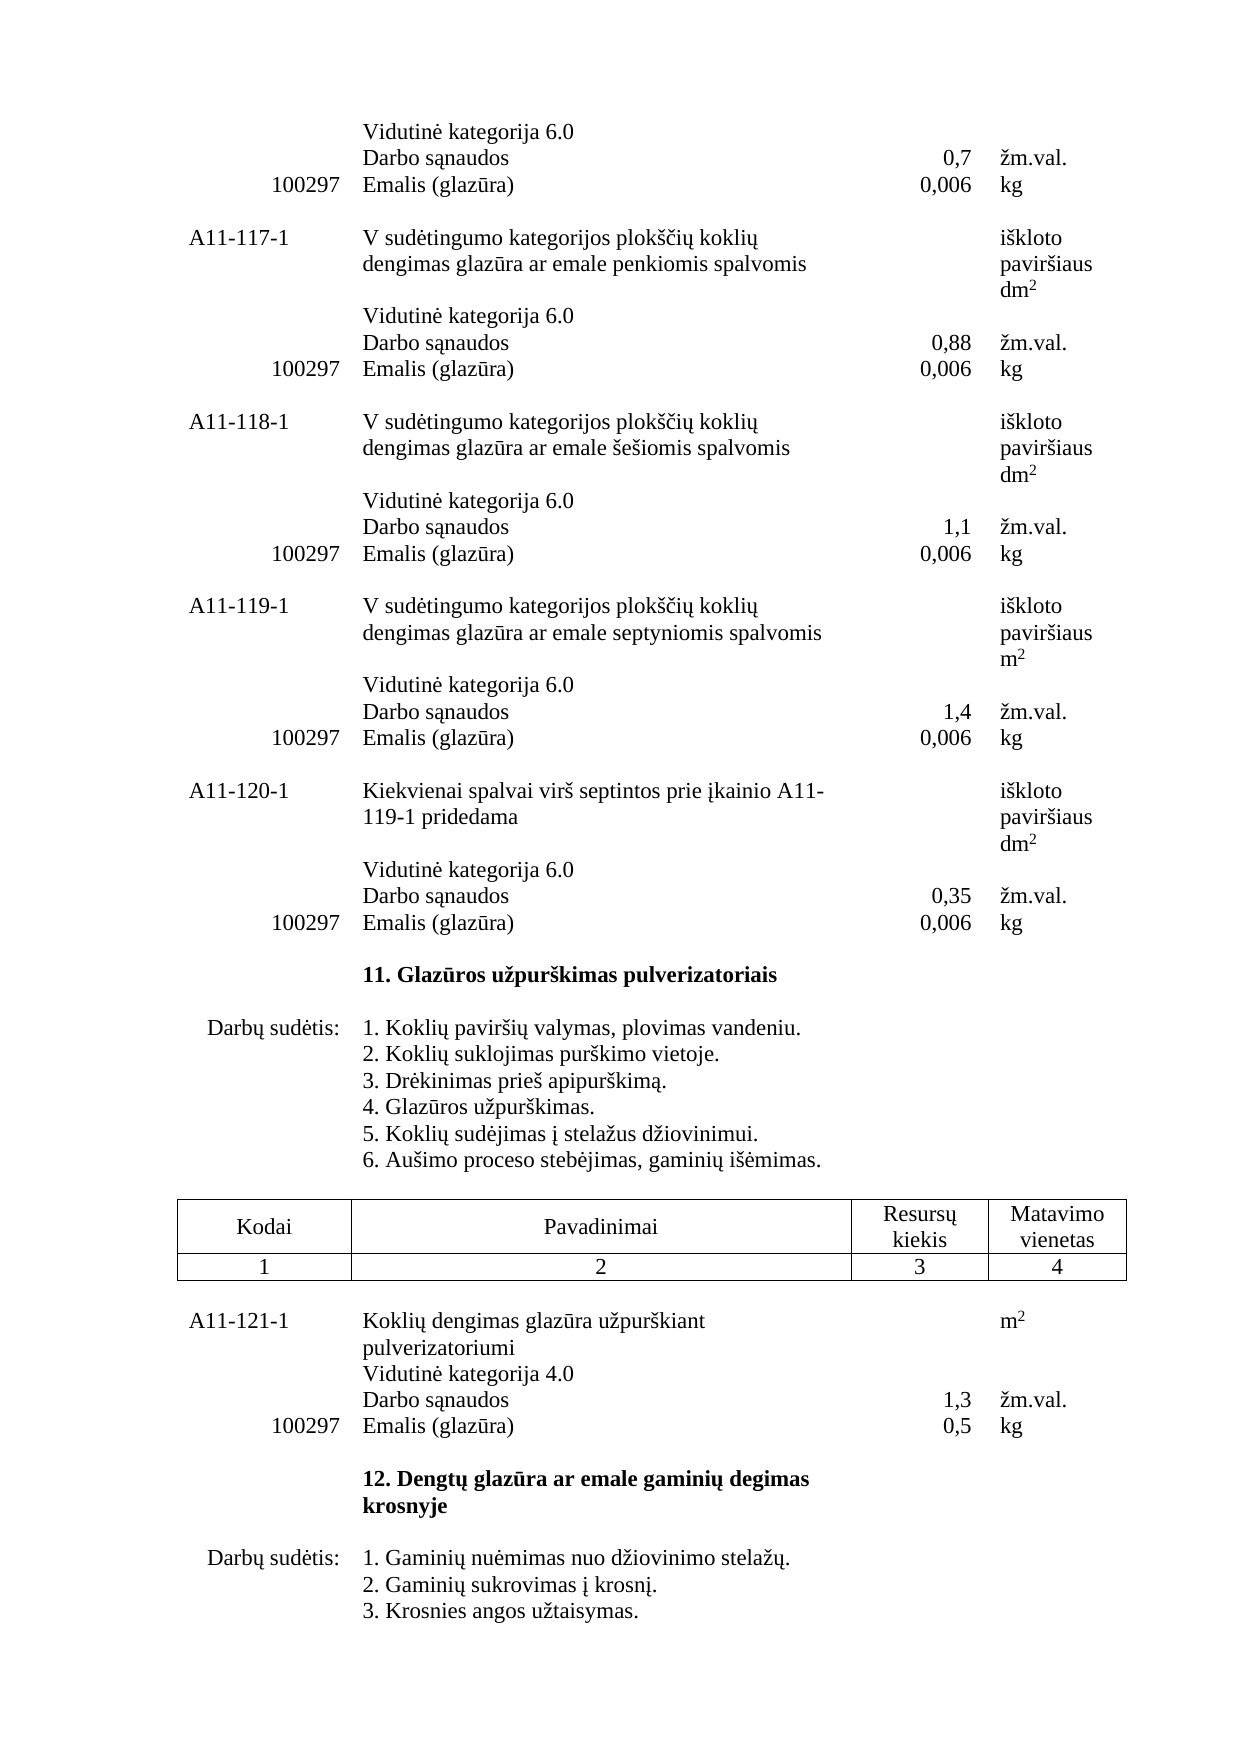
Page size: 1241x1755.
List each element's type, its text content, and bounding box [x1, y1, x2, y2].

table_cell [177, 883, 351, 909]
table_cell 12. Dengtų glazūra ar emale gaminių degimas krosnyje [351, 1465, 851, 1518]
table_cell [851, 1172, 988, 1199]
table_cell Darbo sąnaudos [351, 329, 851, 355]
table_cell 2. Koklių suklojimas purškimo vietoje. [351, 1041, 851, 1067]
table_cell Vidutinė kategorija 6.0 [351, 856, 851, 882]
table_cell žm.val. [989, 145, 1126, 171]
table_cell Emalis (glazūra) [351, 540, 851, 566]
table_cell [177, 382, 351, 408]
table_cell [989, 1146, 1126, 1172]
table_cell Darbo sąnaudos [351, 883, 851, 909]
table_cell 100297 [177, 355, 351, 382]
table_cell [851, 566, 988, 592]
table_cell iškloto paviršiaus dm2 [989, 408, 1126, 487]
table_cell [177, 487, 351, 513]
table_cell 3. Drėkinimas prieš apipurškimą. [351, 1067, 851, 1093]
table_cell 4. Glazūros užpurškimas. [351, 1093, 851, 1119]
table_cell kg [989, 171, 1126, 197]
table_cell [851, 408, 988, 487]
table_cell [851, 1360, 988, 1386]
table_cell [177, 1439, 351, 1465]
table_cell 2. Gaminių sukrovimas į krosnį. [351, 1571, 851, 1597]
table_cell Resursų kiekis [852, 1200, 988, 1252]
table_cell 0,88 [851, 329, 988, 355]
table_cell Vidutinė kategorija 6.0 [351, 118, 851, 144]
table_cell 1,1 [851, 514, 988, 540]
table_cell 1. Gaminių nuėmimas nuo džiovinimo stelažų. [351, 1544, 851, 1571]
table_cell Darbų sudėtis: [177, 1544, 351, 1571]
table_cell [851, 1041, 988, 1067]
table_cell [851, 1014, 988, 1041]
table_cell [989, 197, 1126, 223]
table_cell 0,006 [851, 724, 988, 751]
table_cell 100297 [177, 540, 351, 566]
table_cell 5. Koklių sudėjimas į stelažus džiovinimui. [351, 1120, 851, 1146]
table_cell [851, 1120, 988, 1146]
table_cell [851, 487, 988, 513]
table_cell Emalis (glazūra) [351, 171, 851, 197]
table_cell žm.val. [989, 698, 1126, 724]
table_cell [851, 751, 988, 777]
table_cell [989, 1544, 1126, 1571]
table_cell [989, 1067, 1126, 1093]
table_cell kg [989, 724, 1126, 751]
table_cell [177, 935, 351, 961]
table_cell [177, 1146, 351, 1172]
table_cell [177, 1465, 351, 1518]
table_cell A11-117-1 [177, 224, 351, 303]
table_cell 0,5 [851, 1413, 988, 1439]
table_cell iškloto paviršiaus dm2 [989, 777, 1126, 856]
table_cell [351, 566, 851, 592]
table_cell [351, 1172, 851, 1199]
table_cell [177, 1597, 351, 1623]
table_cell 1,3 [851, 1386, 988, 1413]
table_cell m2 [989, 1307, 1126, 1360]
table_cell [989, 672, 1126, 698]
table_cell V sudėtingumo kategorijos plokščių koklių dengimas glazūra ar emale septyniomis spalvomis [351, 593, 851, 672]
table_cell [851, 1571, 988, 1597]
table_cell V sudėtingumo kategorijos plokščių koklių dengimas glazūra ar emale penkiomis spalvomis [351, 224, 851, 303]
table_cell A11-119-1 [177, 593, 351, 672]
table_cell [989, 1360, 1126, 1386]
table_cell [177, 303, 351, 329]
table_cell A11-121-1 [177, 1307, 351, 1360]
table_cell [851, 303, 988, 329]
table_cell [177, 1360, 351, 1386]
table_cell kg [989, 909, 1126, 935]
table_cell [177, 566, 351, 592]
table_cell [851, 118, 988, 144]
table_cell [989, 988, 1126, 1014]
table_cell [177, 1093, 351, 1119]
table_cell iškloto paviršiaus dm2 [989, 224, 1126, 303]
table_cell [851, 777, 988, 856]
table_cell [989, 303, 1126, 329]
table_cell [177, 329, 351, 355]
table_cell 11. Glazūros užpurškimas pulverizatoriais [351, 961, 851, 988]
table_cell V sudėtingumo kategorijos plokščių koklių dengimas glazūra ar emale šešiomis spalvomis [351, 408, 851, 487]
table_cell Koklių dengimas glazūra užpurškiant pulverizatoriumi [351, 1307, 851, 1360]
table_cell [851, 1281, 988, 1307]
table_cell [177, 514, 351, 540]
table_cell [989, 1014, 1126, 1041]
table_cell [351, 935, 851, 961]
table_cell kg [989, 355, 1126, 382]
table_cell 3 [852, 1254, 988, 1280]
table_cell [177, 856, 351, 882]
table_cell [989, 961, 1126, 988]
table_cell Darbo sąnaudos [351, 145, 851, 171]
table_cell žm.val. [989, 329, 1126, 355]
table_cell [177, 197, 351, 223]
table_cell Pavadinimai [352, 1200, 851, 1252]
table_cell [989, 1597, 1126, 1623]
table_cell [851, 935, 988, 961]
table_cell Vidutinė kategorija 6.0 [351, 303, 851, 329]
table_cell [851, 1597, 988, 1623]
table_cell 100297 [177, 909, 351, 935]
table_cell 100297 [177, 1413, 351, 1439]
table_cell [851, 961, 988, 988]
table_cell [851, 1465, 988, 1518]
table_cell [851, 856, 988, 882]
table_cell 0,006 [851, 909, 988, 935]
table_cell [851, 1544, 988, 1571]
table_cell [177, 145, 351, 171]
table_cell 100297 [177, 171, 351, 197]
table_cell [351, 751, 851, 777]
table_cell Emalis (glazūra) [351, 1413, 851, 1439]
table_cell [851, 1067, 988, 1093]
table_cell [351, 988, 851, 1014]
table_cell Darbo sąnaudos [351, 1386, 851, 1413]
table_cell 1. Koklių paviršių valymas, plovimas vandeniu. [351, 1014, 851, 1041]
table_cell 0,006 [851, 540, 988, 566]
table_cell [989, 566, 1126, 592]
table_cell [989, 382, 1126, 408]
table_cell 1 [178, 1254, 351, 1280]
table_cell Darbo sąnaudos [351, 514, 851, 540]
table_cell [989, 1093, 1126, 1119]
table_cell [851, 672, 988, 698]
table_cell 3. Krosnies angos užtaisymas. [351, 1597, 851, 1623]
table_cell 100297 [177, 724, 351, 751]
table_cell [989, 1172, 1126, 1199]
table_cell 2 [352, 1254, 851, 1280]
table_cell [851, 1518, 988, 1544]
table_cell 1,4 [851, 698, 988, 724]
table_cell Emalis (glazūra) [351, 724, 851, 751]
table_cell A11-120-1 [177, 777, 351, 856]
table_cell [989, 1571, 1126, 1597]
table_cell [177, 961, 351, 988]
table_cell kg [989, 1413, 1126, 1439]
table_cell [177, 1041, 351, 1067]
table_cell [851, 1146, 988, 1172]
table_cell [177, 1281, 351, 1307]
table_cell A11-118-1 [177, 408, 351, 487]
table_cell [989, 1439, 1126, 1465]
table_cell žm.val. [989, 514, 1126, 540]
table_cell [351, 1518, 851, 1544]
table_cell [851, 224, 988, 303]
table_cell žm.val. [989, 1386, 1126, 1413]
table_cell Emalis (glazūra) [351, 355, 851, 382]
table_cell 0,006 [851, 355, 988, 382]
table_cell [989, 1281, 1126, 1307]
table_cell Emalis (glazūra) [351, 909, 851, 935]
table_cell Kodai [178, 1200, 351, 1252]
table_cell kg [989, 540, 1126, 566]
table_cell [989, 1465, 1126, 1518]
table_cell [989, 751, 1126, 777]
table_cell [177, 1067, 351, 1093]
table_cell [989, 487, 1126, 513]
table_cell [351, 1439, 851, 1465]
table_cell Darbo sąnaudos [351, 698, 851, 724]
table_cell Matavimo vienetas [989, 1200, 1126, 1252]
table_cell [177, 672, 351, 698]
table_cell [177, 1172, 351, 1199]
table_cell [351, 382, 851, 408]
table_cell [851, 197, 988, 223]
table_cell Darbų sudėtis: [177, 1014, 351, 1041]
table_cell [177, 988, 351, 1014]
table_cell [177, 751, 351, 777]
table_cell [851, 593, 988, 672]
table_cell žm.val. [989, 883, 1126, 909]
table_cell [351, 1281, 851, 1307]
table_cell iškloto paviršiaus m2 [989, 593, 1126, 672]
table_cell [989, 1518, 1126, 1544]
table_cell [351, 197, 851, 223]
table_cell Vidutinė kategorija 4.0 [351, 1360, 851, 1386]
table_cell 0,7 [851, 145, 988, 171]
table_cell [851, 1093, 988, 1119]
table_cell [851, 988, 988, 1014]
table_cell [989, 856, 1126, 882]
table_cell [177, 1571, 351, 1597]
table_cell [989, 1041, 1126, 1067]
table_cell [851, 1307, 988, 1360]
table_cell [851, 1439, 988, 1465]
table_cell [177, 118, 351, 144]
table_cell Vidutinė kategorija 6.0 [351, 487, 851, 513]
table_cell Kiekvienai spalvai virš septintos prie įkainio A11-119-1 pridedama [351, 777, 851, 856]
table_cell [177, 1386, 351, 1413]
table_cell [177, 1120, 351, 1146]
table_cell [989, 118, 1126, 144]
table_cell Vidutinė kategorija 6.0 [351, 672, 851, 698]
table_cell 0,006 [851, 171, 988, 197]
table_cell [177, 698, 351, 724]
table_cell [989, 1120, 1126, 1146]
table_cell [177, 1518, 351, 1544]
table_cell 4 [989, 1254, 1126, 1280]
table_cell [989, 935, 1126, 961]
table_cell 6. Aušimo proceso stebėjimas, gaminių išėmimas. [351, 1146, 851, 1172]
table_cell 0,35 [851, 883, 988, 909]
table_cell [851, 382, 988, 408]
